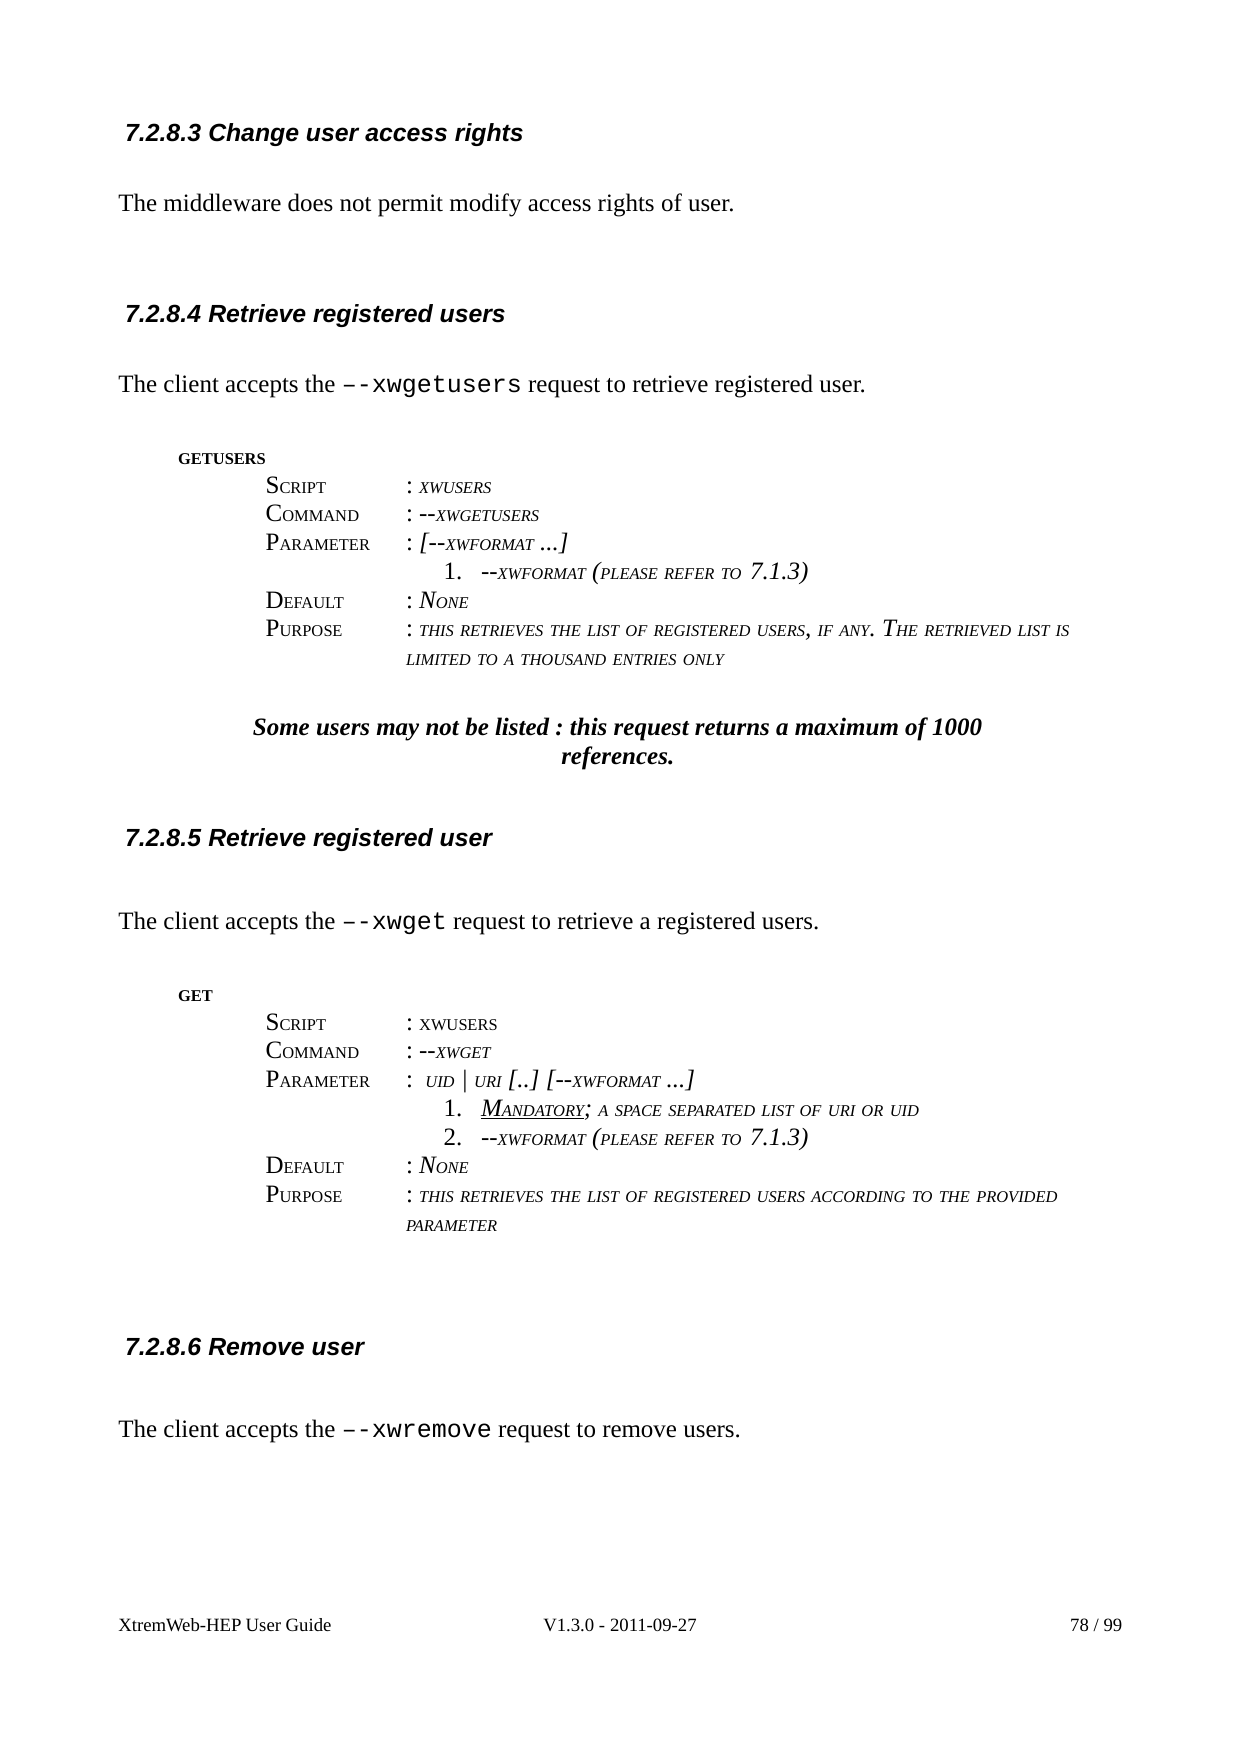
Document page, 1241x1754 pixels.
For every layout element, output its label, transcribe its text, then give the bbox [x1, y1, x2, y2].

list --xwformat (please refer to 7.1.3) [443, 1122, 1122, 1150]
text Purpose : this retrieves the list of registered users, if any. The retrieved list is limited to a thousand entries only [265, 613, 1122, 671]
text The client accepts the –-xwgetusers request to retrieve registered user. [118, 369, 1122, 400]
text The client accepts the –-xwget request to retrieve a registered users. [118, 906, 1122, 937]
subtitle Remove user [118, 1332, 1122, 1360]
text Script : xwusers [265, 470, 1122, 498]
text The middleware does not permit modify access rights of user. [118, 188, 1122, 217]
text The client accepts the –-xwremove request to remove users. [118, 1414, 1122, 1445]
text Parameter : uid | uri [..] [--xwformat ...] [265, 1064, 1122, 1093]
text Some users may not be listed : this request returns a maximum of 1000 references. [233, 712, 1004, 770]
text getusers [178, 441, 1122, 470]
text Default : None [265, 585, 1122, 613]
subtitle Retrieve registered user [118, 823, 1122, 852]
subtitle Retrieve registered users [118, 299, 1122, 328]
text Command : --xwget [265, 1035, 1122, 1064]
text Parameter : [--xwformat ...] [265, 527, 1122, 556]
list Mandatory; a space separated list of uri or uid [443, 1093, 1122, 1122]
text Purpose : this retrieves the list of registered users according to the provided parameter [265, 1179, 1122, 1237]
list --xwformat (please refer to 7.1.3) [443, 556, 1122, 585]
text Default : None [265, 1150, 1122, 1179]
text Command : --xwgetusers [265, 498, 1122, 527]
subtitle Change user access rights [118, 118, 1122, 147]
text Script : xwusers [265, 1007, 1122, 1035]
text get [178, 978, 1122, 1007]
